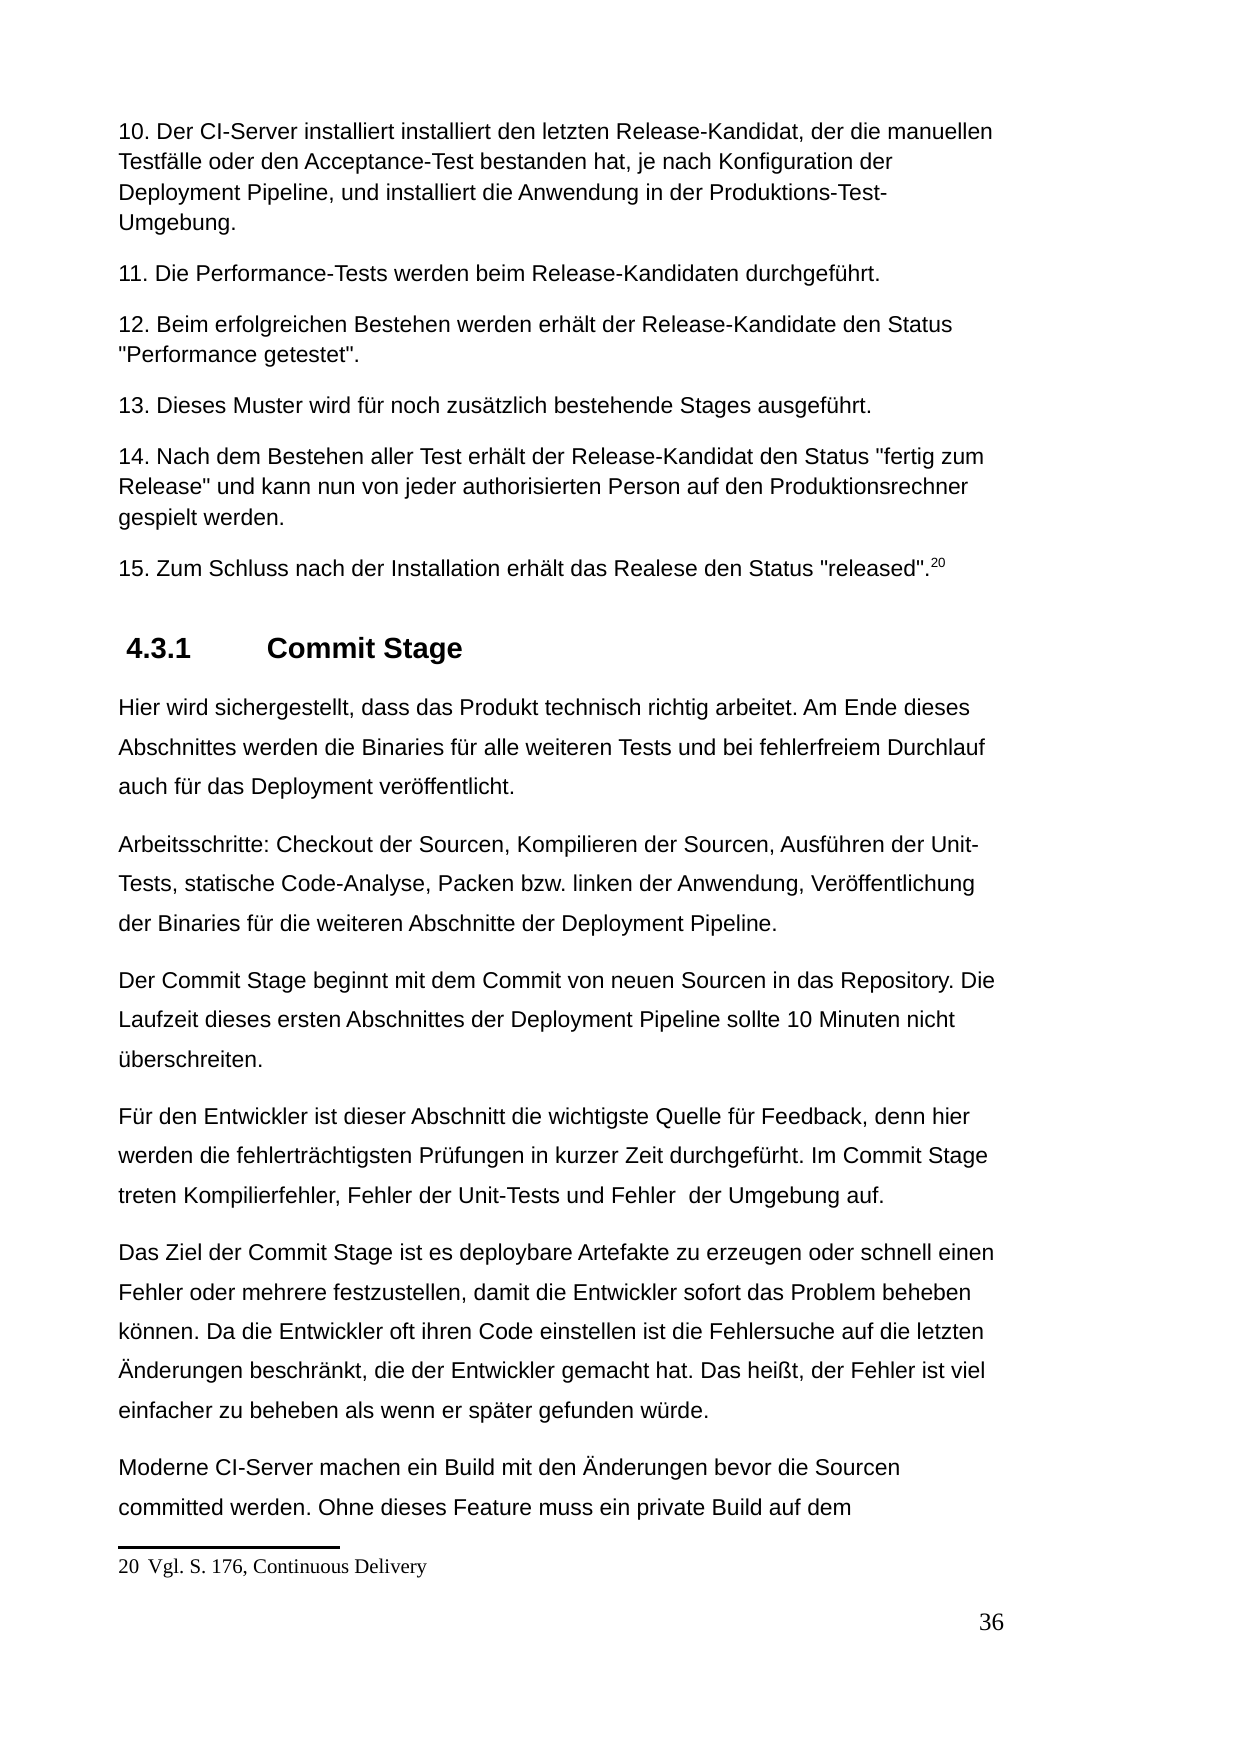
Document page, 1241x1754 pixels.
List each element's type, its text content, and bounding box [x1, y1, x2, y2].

text Für den Entwickler ist dieser Abschnitt die wichtigste Quelle für Feedback, denn hier werden die fehlerträchtigsten Prüfungen in kurzer Zeit durchgefürht. Im Commit Stage treten Kompilierfehler, Fehler der Unit-Tests und Fehler der Umgebung auf. [118, 1103, 1004, 1208]
text Moderne CI-Server machen ein Build mit den Änderungen bevor die Sourcen committed werden. Ohne dieses Feature muss ein private Build auf dem [118, 1454, 1004, 1520]
text Hier wird sichergestellt, dass das Produkt technisch richtig arbeitet. Am Ende dieses Abschnittes werden die Binaries für alle weiteren Tests und bei fehlerfreiem Durchlauf auch für das Deployment veröffentlicht. [118, 694, 1004, 800]
text 14. Nach dem Bestehen aller Test erhält der Release-Kandidat den Status "fertig zum Release" und kann nun von jeder authorisierten Person auf den Produktionsrechner gespielt werden. [118, 443, 1004, 530]
text Das Ziel der Commit Stage ist es deploybare Artefakte zu erzeugen oder schnell einen Fehler oder mehrere festzustellen, damit die Entwickler sofort das Problem beheben können. Da die Entwickler oft ihren Code einstellen ist die Fehlersuche auf die letzten Änderungen beschränkt, die der Entwickler gemacht hat. Das heißt, der Fehler ist viel einfacher zu beheben als wenn er später gefunden würde. [118, 1239, 1004, 1423]
text 10. Der CI-Server installiert installiert den letzten Release-Kandidat, der die manuellen Testfälle oder den Acceptance-Test bestanden hat, je nach Konfiguration der Deployment Pipeline, und installiert die Anwendung in der Produktions-Test-Umgebung. [118, 118, 1004, 235]
text Arbeitsschritte: Checkout der Sourcen, Kompilieren der Sourcen, Ausführen der Unit-Tests, statische Code-Analyse, Packen bzw. linken der Anwendung, Veröffentlichung der Binaries für die weiteren Abschnitte der Deployment Pipeline. [118, 831, 1004, 936]
subtitle Commit Stage [118, 631, 1004, 664]
text 12. Beim erfolgreichen Bestehen werden erhält der Release-Kandidate den Status "Performance getestet". [118, 311, 1004, 367]
text 11. Die Performance-Tests werden beim Release-Kandidaten durchgeführt. [118, 260, 1004, 286]
text 15. Zum Schluss nach der Installation erhält das Realese den Status "released". [118, 554, 1004, 581]
text Vgl. S. 176, Continuous Delivery [118, 1553, 1004, 1578]
text 13. Dieses Muster wird für noch zusätzlich bestehende Stages ausgeführt. [118, 392, 1004, 418]
text Der Commit Stage beginnt mit dem Commit von neuen Sourcen in das Repository. Die Laufzeit dieses ersten Abschnittes der Deployment Pipeline sollte 10 Minuten nicht überschreiten. [118, 967, 1004, 1072]
